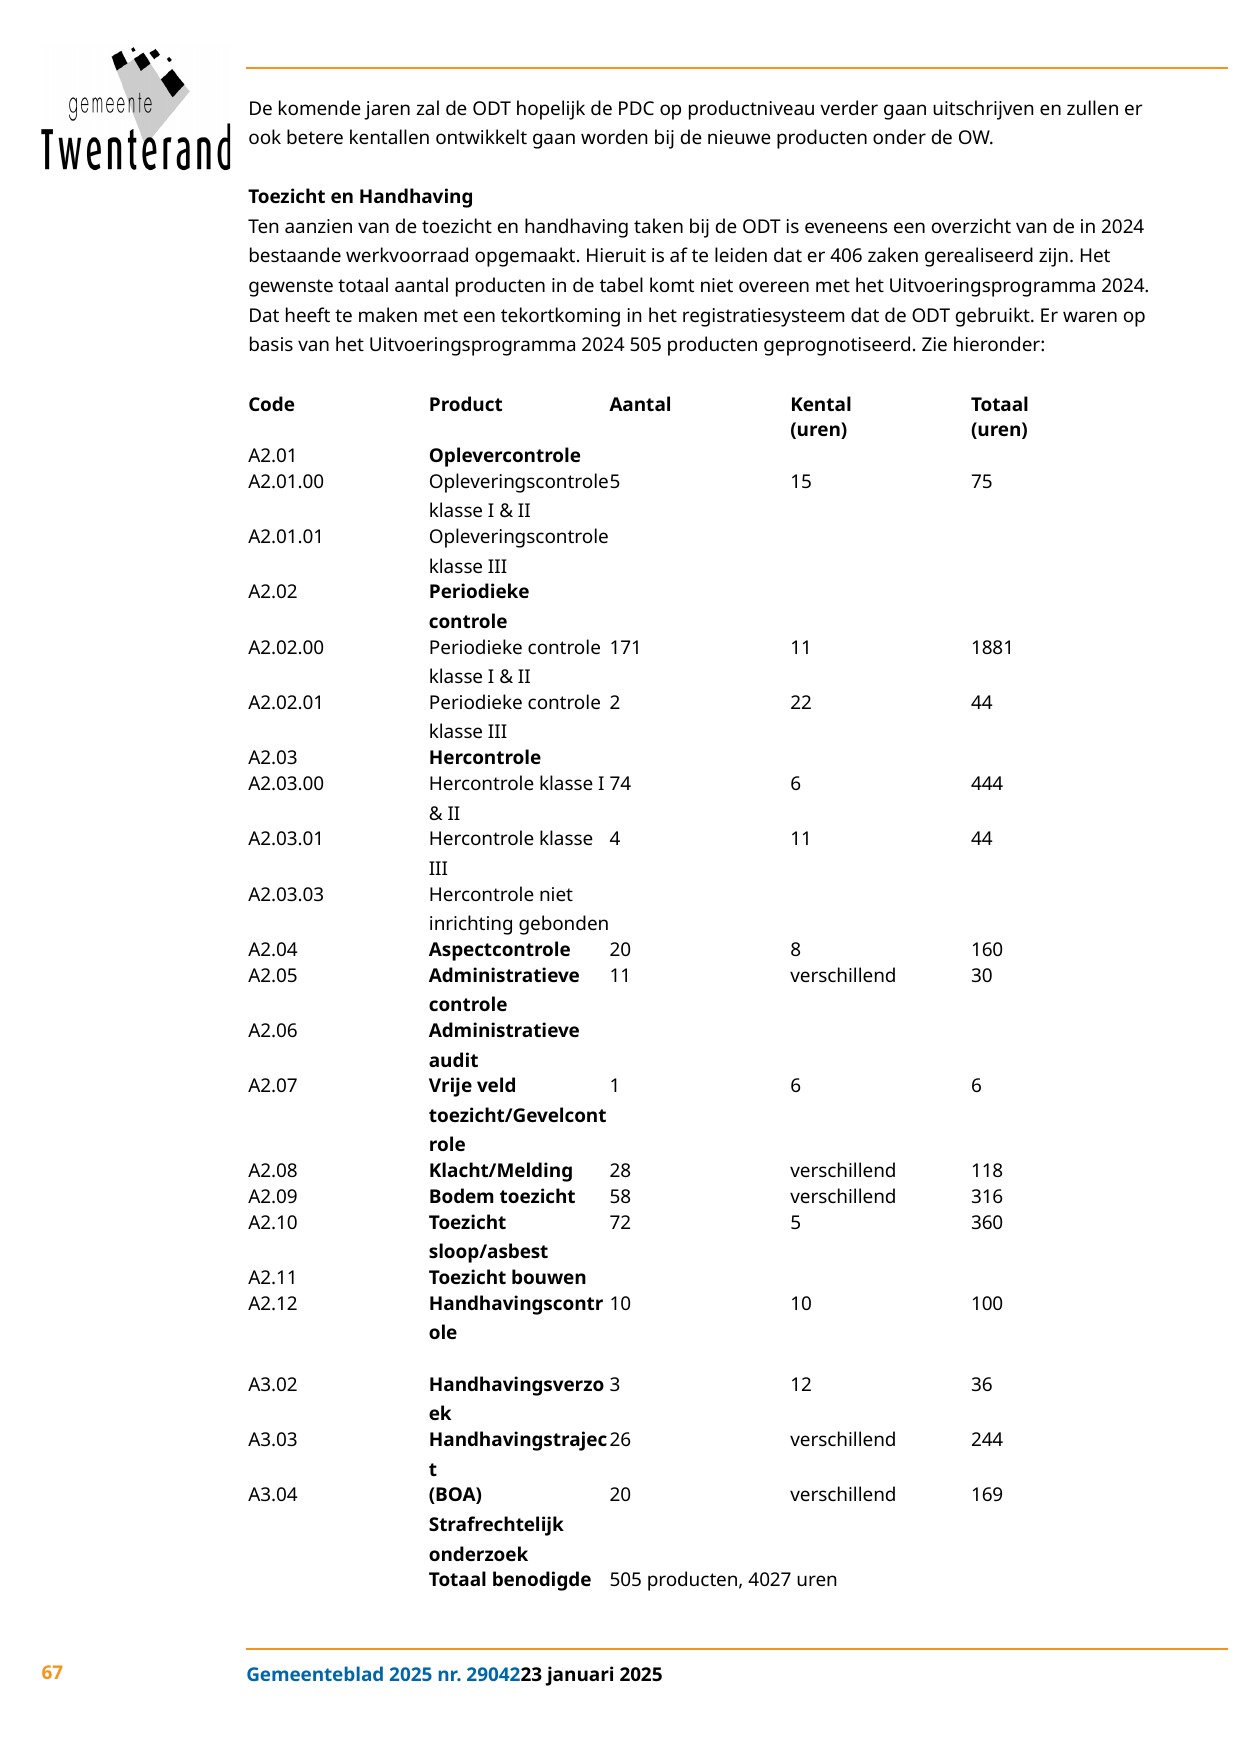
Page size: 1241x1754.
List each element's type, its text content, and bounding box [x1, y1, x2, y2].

table_cell [971, 1017, 1152, 1072]
table_header Totaal [971, 391, 1152, 416]
table_cell 6 [790, 770, 971, 826]
table_cell verschillend [790, 962, 971, 1017]
table_cell 6 [971, 1073, 1152, 1157]
table_cell 1 [609, 1073, 790, 1157]
table_cell [971, 881, 1152, 936]
table_cell [790, 881, 971, 936]
picture [41, 47, 231, 172]
table_cell Administratieve controle [429, 962, 609, 1017]
table_cell 1881 [971, 634, 1152, 689]
table_cell 44 [971, 826, 1152, 881]
table_cell 20 [609, 1482, 790, 1566]
table_cell A3.04 [248, 1482, 429, 1566]
table_cell Hercontrole klasse III [429, 826, 609, 881]
table_cell A2.09 [248, 1183, 429, 1209]
table_cell Handhavingsverzoek [429, 1371, 609, 1426]
table_cell 505 producten, 4027 uren [609, 1566, 1152, 1592]
table_cell 20 [609, 936, 790, 962]
table_header Kental [790, 391, 971, 416]
table_cell verschillend [790, 1183, 971, 1209]
table_cell [609, 523, 790, 578]
table_cell verschillend [790, 1426, 971, 1482]
table_cell 10 [790, 1290, 971, 1345]
table_cell Totaal benodigde [429, 1566, 609, 1592]
table_cell (uren) [790, 416, 971, 442]
table_cell [971, 1264, 1152, 1290]
table_cell verschillend [790, 1158, 971, 1183]
table_cell 160 [971, 936, 1152, 962]
table_cell 5 [609, 468, 790, 523]
table_cell A2.01 [248, 442, 429, 468]
table_cell [971, 579, 1152, 634]
table_cell 4 [609, 826, 790, 881]
table_cell 44 [971, 689, 1152, 744]
table_cell Hercontrole klasse I & II [429, 770, 609, 826]
table_cell A2.02.00 [248, 634, 429, 689]
table_cell (BOA) Strafrechtelijk onderzoek [429, 1482, 609, 1566]
table_cell 316 [971, 1183, 1152, 1209]
table_cell 11 [790, 826, 971, 881]
table_cell [609, 1264, 790, 1290]
table_cell [609, 442, 790, 468]
table_cell [609, 1345, 1152, 1371]
table_cell Vrije veld toezicht/Gevelcontrole [429, 1073, 609, 1157]
table_cell 28 [609, 1158, 790, 1183]
table_cell 30 [971, 962, 1152, 1017]
table_header Aantal [609, 391, 790, 442]
table_cell 10 [609, 1290, 790, 1345]
table_cell 444 [971, 770, 1152, 826]
table_cell 8 [790, 936, 971, 962]
table_cell A2.03.00 [248, 770, 429, 826]
table_cell Klacht/Melding [429, 1158, 609, 1183]
table_cell 2 [609, 689, 790, 744]
table_cell 26 [609, 1426, 790, 1482]
table_cell 11 [609, 962, 790, 1017]
table_cell [971, 523, 1152, 578]
table_cell A2.02 [248, 579, 429, 634]
table_cell (uren) [971, 416, 1152, 442]
table_cell Opleveringscontrole klasse I & II [429, 468, 609, 523]
table_cell [609, 745, 790, 770]
table_cell A2.03.01 [248, 826, 429, 881]
table_cell [790, 1017, 971, 1072]
table_cell A2.11 [248, 1264, 429, 1290]
table_cell Periodieke controle klasse III [429, 689, 609, 744]
table_cell 36 [971, 1371, 1152, 1426]
table_cell A2.04 [248, 936, 429, 962]
text De komende jaren zal de ODT hopelijk de PDC op productniveau verder gaan uitschrijven en zullen er ook betere kentallen ontwikkelt gaan worden bij de nieuwe producten onder de OW. [248, 95, 1152, 150]
table_cell A2.03.03 [248, 881, 429, 936]
table_cell Oplevercontrole [429, 442, 609, 468]
table_cell A3.02 [248, 1371, 429, 1426]
table_cell [790, 523, 971, 578]
table_cell [971, 745, 1152, 770]
table_cell 58 [609, 1183, 790, 1209]
table_cell A2.03 [248, 745, 429, 770]
text Ten aanzien van de toezicht en handhaving taken bij de ODT is eveneens een overzicht van de in 2024 bestaande werkvoorraad opgemaakt. Hieruit is af te leiden dat er 406 zaken gerealiseerd zijn. Het gewenste totaal aantal producten in de tabel komt niet overeen met het Uitvoeringsprogramma 2024. Dat heeft te maken met een tekortkoming in het registratiesysteem dat de ODT gebruikt. Er waren op basis van het Uitvoeringsprogramma 2024 505 producten geprognotiseerd. Zie hieronder: [248, 213, 1152, 357]
table_cell A2.06 [248, 1017, 429, 1072]
table_cell [609, 579, 790, 634]
table_cell Periodieke controle [429, 579, 609, 634]
table_cell [971, 442, 1152, 468]
table_cell 360 [971, 1209, 1152, 1264]
table_cell A3.03 [248, 1426, 429, 1482]
table_cell Hercontrole niet inrichting gebonden [429, 881, 609, 936]
table_cell A2.07 [248, 1073, 429, 1157]
table_cell 11 [790, 634, 971, 689]
table_cell Administratieve audit [429, 1017, 609, 1072]
table_cell [790, 442, 971, 468]
table_cell Periodieke controle klasse I & II [429, 634, 609, 689]
table_cell A2.05 [248, 962, 429, 1017]
table_cell [790, 1264, 971, 1290]
table_cell Aspectcontrole [429, 936, 609, 962]
table_cell [248, 1345, 429, 1371]
table_cell [790, 579, 971, 634]
table_cell [248, 1566, 429, 1592]
table_cell A2.12 [248, 1290, 429, 1345]
table_header Code [248, 391, 429, 442]
table_cell 72 [609, 1209, 790, 1264]
table_cell 6 [790, 1073, 971, 1157]
table_header Product [429, 391, 609, 442]
table_cell 100 [971, 1290, 1152, 1345]
table_cell 118 [971, 1158, 1152, 1183]
table_cell A2.01.00 [248, 468, 429, 523]
table_cell Hercontrole [429, 745, 609, 770]
table_cell Handhavingstraject [429, 1426, 609, 1482]
table_cell 171 [609, 634, 790, 689]
table_cell [609, 881, 790, 936]
table_cell 22 [790, 689, 971, 744]
table_cell [429, 1345, 609, 1371]
table_cell [609, 1017, 790, 1072]
table_cell 5 [790, 1209, 971, 1264]
table_cell 169 [971, 1482, 1152, 1566]
table_cell A2.02.01 [248, 689, 429, 744]
table_cell [790, 745, 971, 770]
table_cell 74 [609, 770, 790, 826]
table_cell Toezicht bouwen [429, 1264, 609, 1290]
table_cell Bodem toezicht [429, 1183, 609, 1209]
table_cell Handhavingscontrole [429, 1290, 609, 1345]
table_cell 244 [971, 1426, 1152, 1482]
table_cell 3 [609, 1371, 790, 1426]
table_cell A2.10 [248, 1209, 429, 1264]
table_cell 12 [790, 1371, 971, 1426]
table_cell verschillend [790, 1482, 971, 1566]
table_cell Toezicht sloop/asbest [429, 1209, 609, 1264]
table_cell A2.01.01 [248, 523, 429, 578]
table_cell 15 [790, 468, 971, 523]
text Toezicht en Handhaving [248, 183, 1152, 209]
table_cell A2.08 [248, 1158, 429, 1183]
table_cell Opleveringscontrole klasse III [429, 523, 609, 578]
table_cell 75 [971, 468, 1152, 523]
